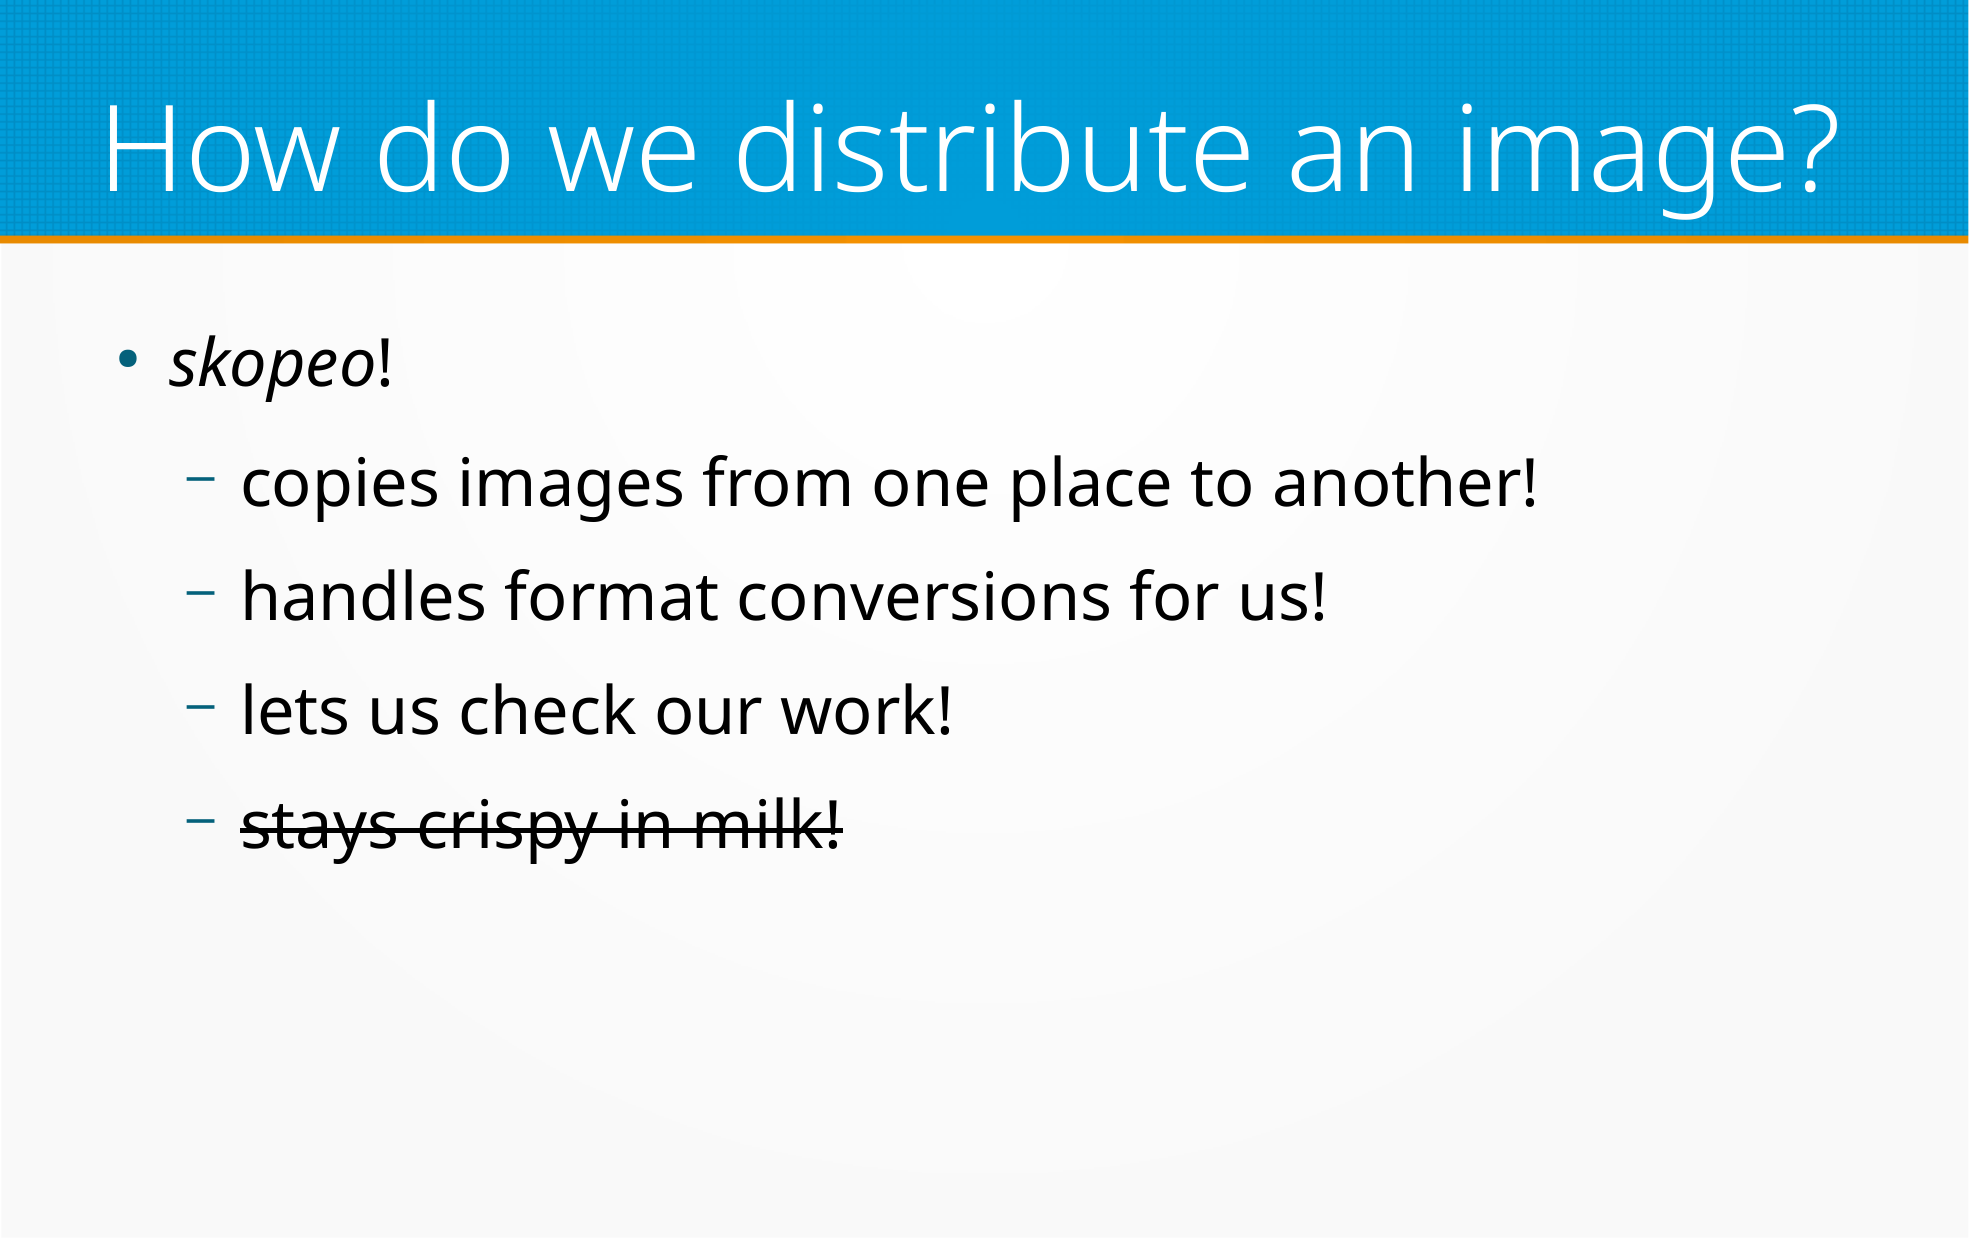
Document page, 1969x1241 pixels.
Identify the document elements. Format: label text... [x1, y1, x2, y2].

picture [0, 236, 1969, 1241]
title How do we distribute an image? [98, 19, 1870, 227]
list skopeo! copies images from one place to another! handles format conversions for us! lets us check our work! stays crispy in milk! [98, 315, 1861, 1081]
